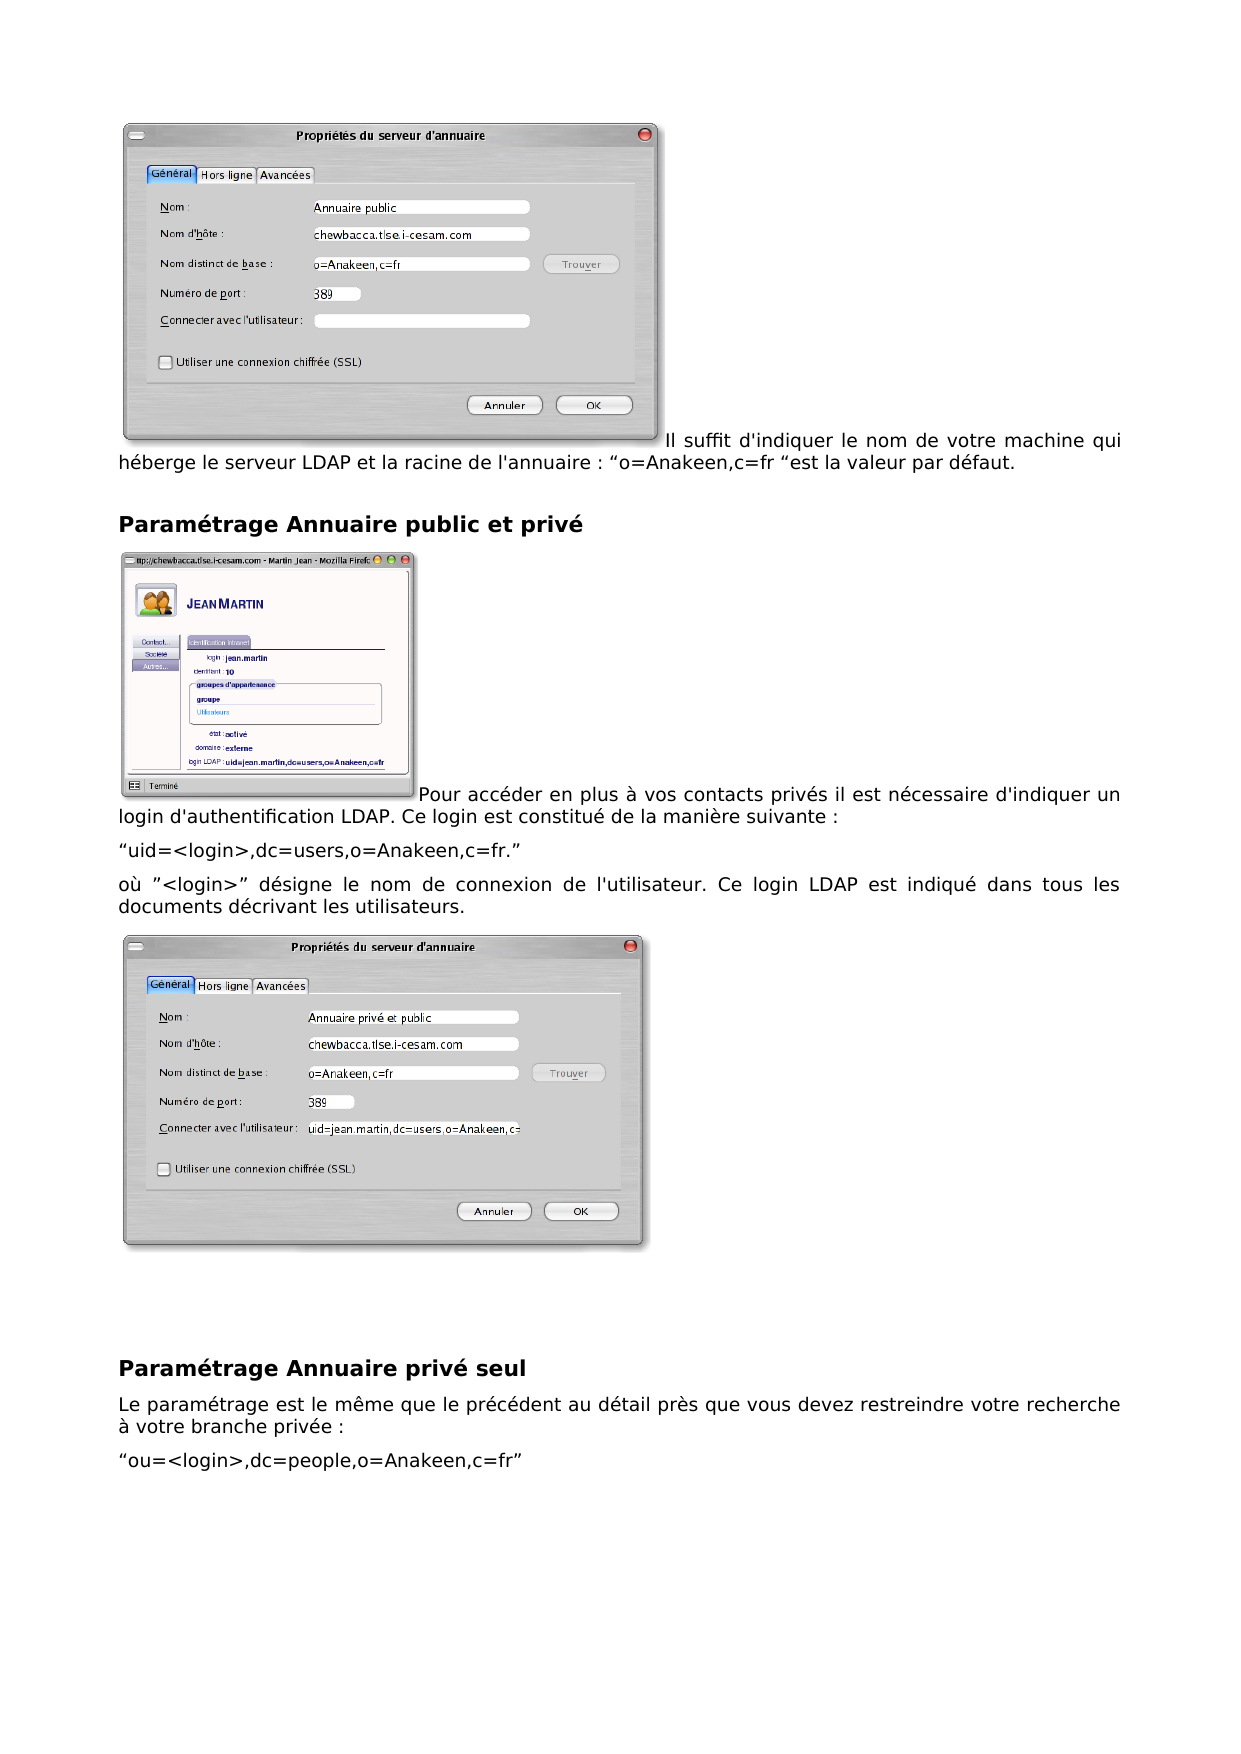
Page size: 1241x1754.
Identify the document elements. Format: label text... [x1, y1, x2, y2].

text Pour accéder en plus à vos contacts privés il est nécessaire d'indiquer un login d'authentification LDAP. Ce login est constitué de la manière suivante : [118, 550, 1122, 828]
picture [118, 118, 665, 448]
text Le paramétrage est le même que le précédent au détail près que vous devez restreindre votre recherche à votre branche privée : [118, 1394, 1122, 1437]
picture [118, 549, 419, 802]
subtitle Paramétrage Annuaire privé seul [118, 1356, 1122, 1381]
text “uid=<login>,dc=users,o=Anakeen,c=fr.” [118, 840, 1122, 862]
picture [118, 930, 651, 1253]
subtitle Paramétrage Annuaire public et privé [118, 512, 1122, 537]
text où ”<login>” désigne le nom de connexion de l'utilisateur. Ce login LDAP est indiqué dans tous les documents décrivant les utilisateurs. [118, 874, 1122, 918]
text “ou=<login>,dc=people,o=Anakeen,c=fr” [118, 1450, 1122, 1472]
text Il suffit d'indiquer le nom de votre machine qui héberge le serveur LDAP et la racine de l'annuaire : “o=Anakeen,c=fr “est la valeur par défaut. [118, 118, 1122, 474]
